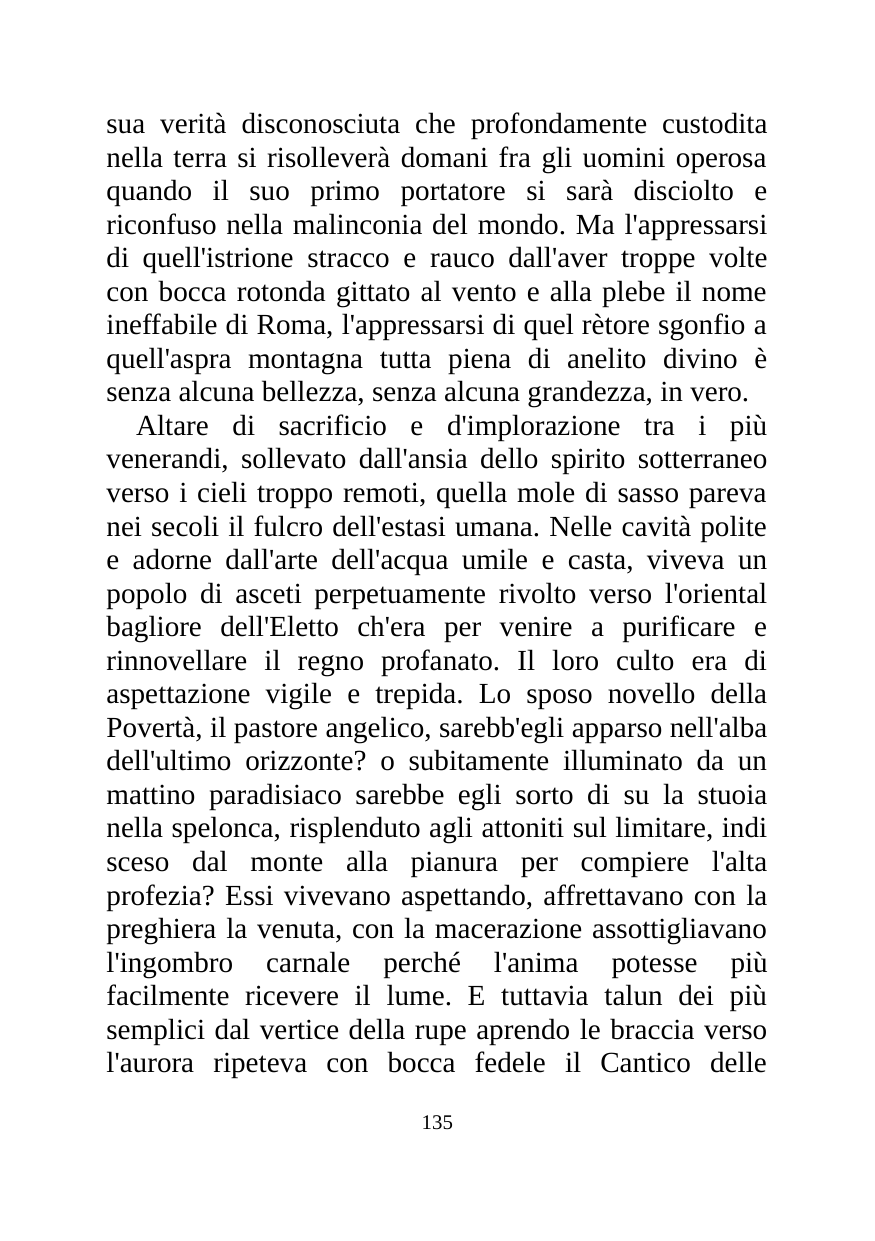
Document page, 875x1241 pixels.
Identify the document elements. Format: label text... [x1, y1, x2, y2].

text sua verità disconosciuta che profondamente custodita nella terra si risolleverà domani fra gli uomini operosa quando il suo primo portatore si sarà disciolto e riconfuso nella malinconia del mondo. Ma l'appressarsi di quell'istrione stracco e rauco dall'aver troppe volte con bocca rotonda gittato al vento e alla plebe il nome ineffabile di Roma, l'appressarsi di quel rètore sgonfio a quell'aspra montagna tutta piena di anelito divino è senza alcuna bellezza, senza alcuna grandezza, in vero. [106, 106, 768, 408]
text Altare di sacrificio e d'implorazione tra i più venerandi, sollevato dall'ansia dello spirito sotterraneo verso i cieli troppo remoti, quella mole di sasso pareva nei secoli il fulcro dell'estasi umana. Nelle cavità polite e adorne dall'arte dell'acqua umile e casta, viveva un popolo di asceti perpetuamente rivolto verso l'oriental bagliore dell'Eletto ch'era per venire a purificare e rinnovellare il regno profanato. Il loro culto era di aspettazione vigile e trepida. Lo sposo novello della Povertà, il pastore angelico, sarebb'egli apparso nell'alba dell'ultimo orizzonte? o subitamente illuminato da un mattino paradisiaco sarebbe egli sorto di su la stuoia nella spelonca, risplenduto agli attoniti sul limitare, indi sceso dal monte alla pianura per compiere l'alta profezia? Essi vivevano aspettando, affrettavano con la preghiera la venuta, con la macerazione assottigliavano l'ingombro carnale perché l'anima potesse più facilmente ricevere il lume. E tuttavia talun dei più semplici dal vertice della rupe aprendo le braccia verso l'aurora ripeteva con bocca fedele il Cantico delle [106, 408, 768, 1079]
